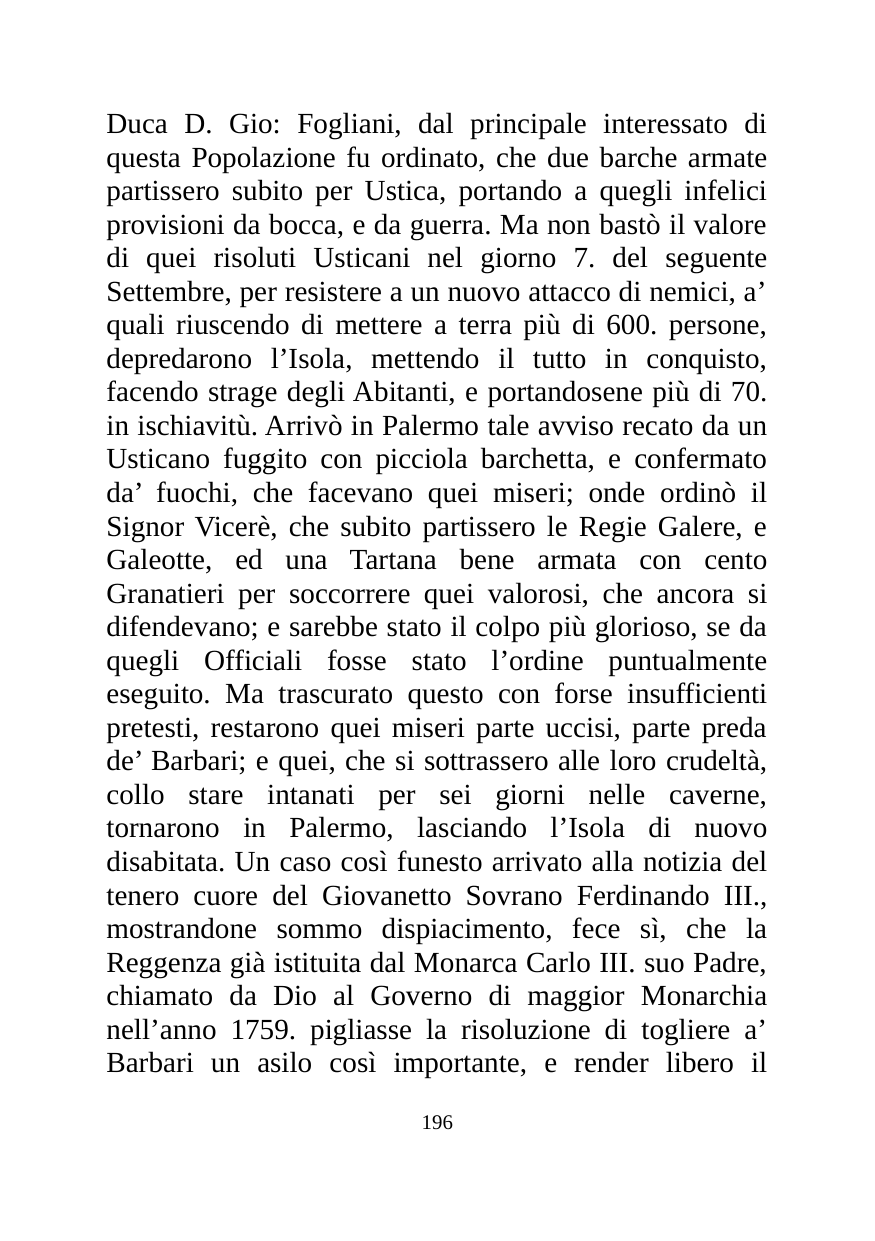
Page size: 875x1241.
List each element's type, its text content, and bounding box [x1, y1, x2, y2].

text Duca D. Gio: Fogliani, dal principale interessato di questa Popolazione fu ordinato, che due barche armate partissero subito per Ustica, portando a quegli infelici provisioni da bocca, e da guerra. Ma non bastò il valore di quei risoluti Usticani nel giorno 7. del seguente Settembre, per resistere a un nuovo attacco di nemici, a’ quali riuscendo di mettere a terra più di 600. persone, depredarono l’Isola, mettendo il tutto in conquisto, facendo strage degli Abitanti, e portandosene più di 70. in ischiavitù. Arrivò in Palermo tale avviso recato da un Usticano fuggito con picciola barchetta, e confermato da’ fuochi, che facevano quei miseri; onde ordinò il Signor Vicerè, che subito partissero le Regie Galere, e Galeotte, ed una Tartana bene armata con cento Granatieri per soccorrere quei valorosi, che ancora si difendevano; e sarebbe stato il colpo più glorioso, se da quegli Officiali fosse stato l’ordine puntualmente eseguito. Ma trascurato questo con forse insufficienti pretesti, restarono quei miseri parte uccisi, parte preda de’ Barbari; e quei, che si sottrassero alle loro crudeltà, collo stare intanati per sei giorni nelle caverne, tornarono in Palermo, lasciando l’Isola di nuovo disabitata. Un caso così funesto arrivato alla notizia del tenero cuore del Giovanetto Sovrano Ferdinando III., mostrandone sommo dispiacimento, fece sì, che la Reggenza già istituita dal Monarca Carlo III. suo Padre, chiamato da Dio al Governo di maggior Monarchia nell’anno 1759. pigliasse la risoluzione di togliere a’ Barbari un asilo così importante, e render libero il [106, 106, 768, 1079]
